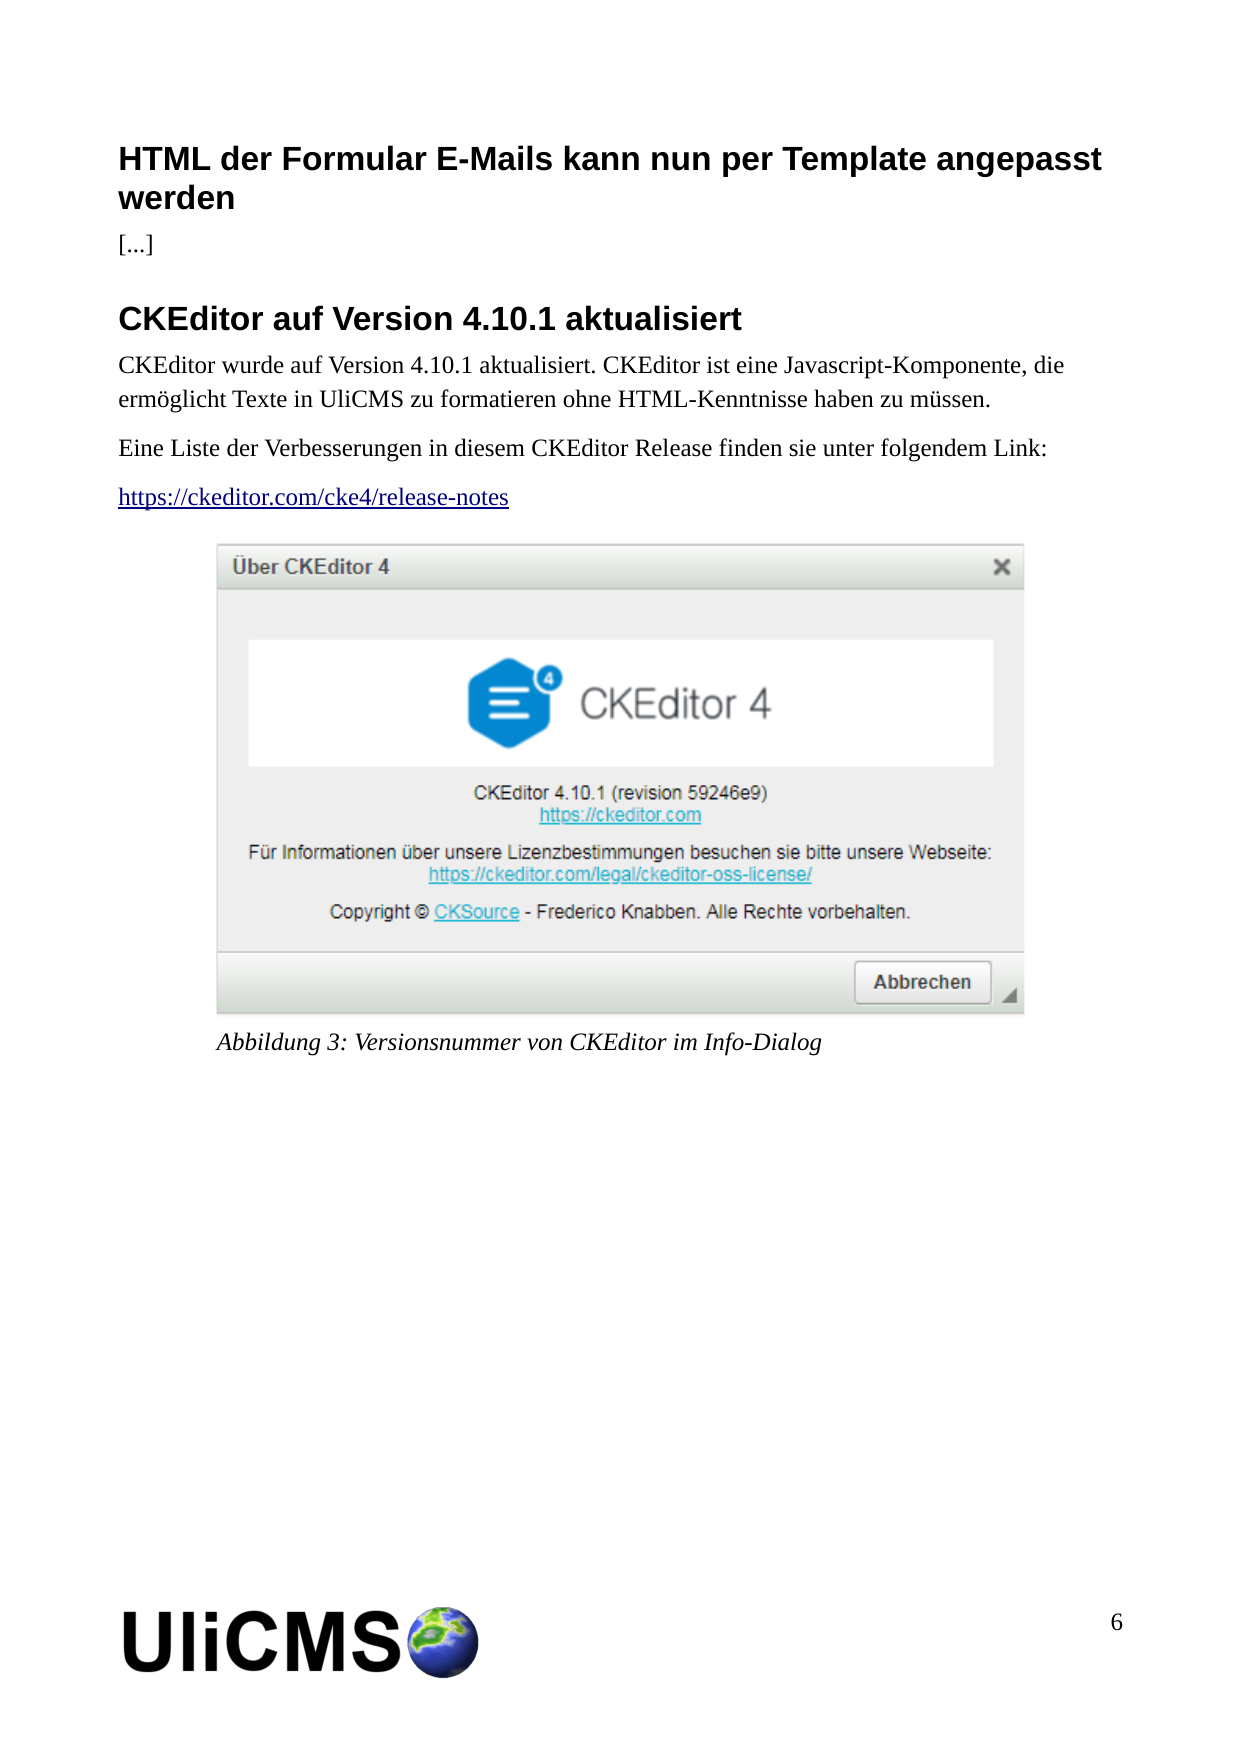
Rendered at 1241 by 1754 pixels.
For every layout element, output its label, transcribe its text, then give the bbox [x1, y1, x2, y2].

subtitle CKEditor auf Version 4.10.1 aktualisiert [118, 299, 1123, 337]
picture [216, 543, 1025, 1022]
subtitle HTML der Formular E-Mails kann nun per Template angepasst werden [118, 139, 1123, 216]
text https://ckeditor.com/cke4/release-notes [118, 482, 1123, 511]
picture [118, 1607, 479, 1681]
text [...] [118, 229, 1123, 257]
text Eine Liste der Verbesserungen in diesem CKEditor Release finden sie unter folgendem Link: [118, 433, 1123, 462]
text Abbildung 3: Versionsnummer von CKEditor im Info-Dialog [217, 1022, 1024, 1056]
text CKEditor wurde auf Version 4.10.1 aktualisiert. CKEditor ist eine Javascript-Komponente, die ermöglicht Texte in UliCMS zu formatieren ohne HTML-Kenntnisse haben zu müssen. [118, 350, 1123, 413]
